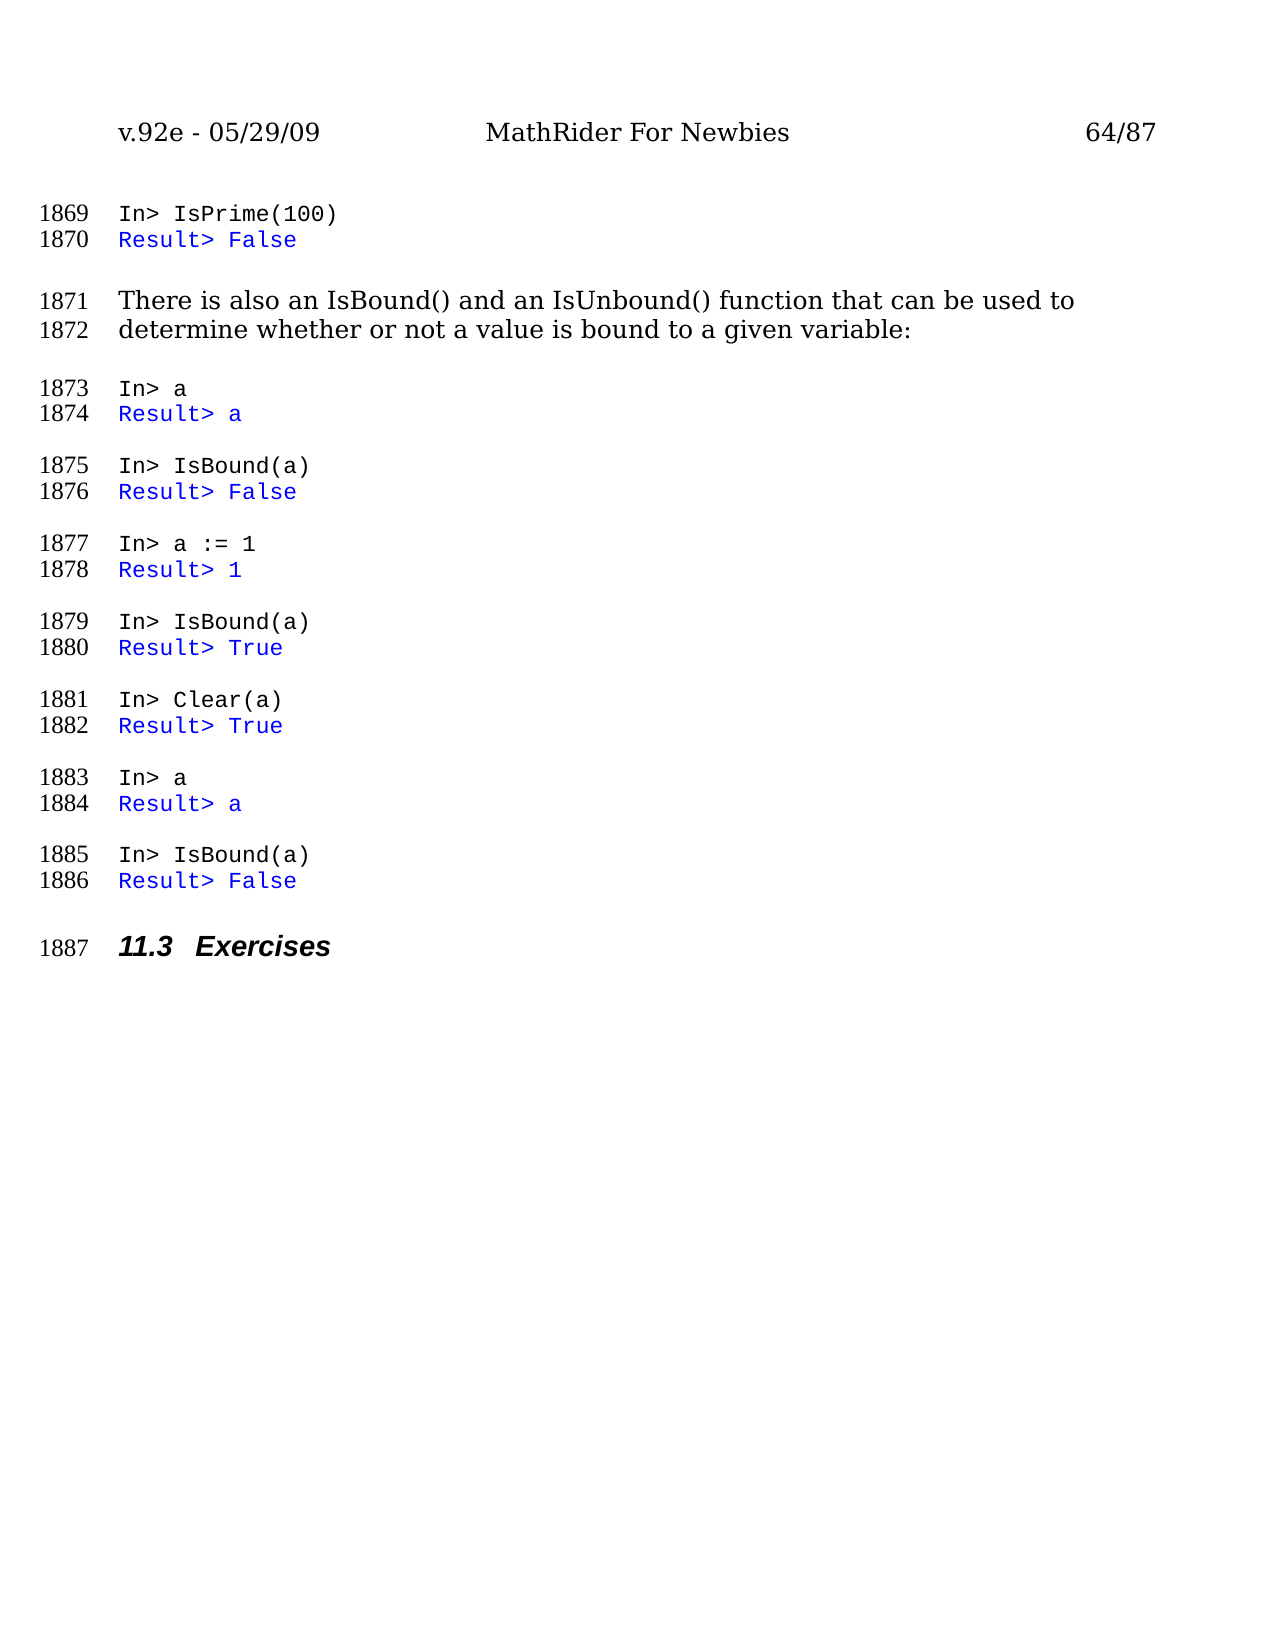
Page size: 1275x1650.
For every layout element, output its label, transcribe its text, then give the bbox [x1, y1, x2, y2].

text In> IsBound(a) [118, 610, 1157, 636]
text Result> True [118, 714, 1157, 740]
text There is also an IsBound() and an IsUnbound() function that can be used to determine whether or not a value is bound to a given variable: [118, 287, 1157, 345]
text In> a := 1 [118, 532, 1157, 558]
text Result> False [118, 229, 1157, 254]
text In> IsPrime(100) [118, 203, 1157, 229]
text In> a [118, 377, 1157, 403]
text In> IsBound(a) [118, 844, 1157, 870]
text In> Clear(a) [118, 688, 1157, 714]
text In> IsBound(a) [118, 455, 1157, 481]
text Result> a [118, 792, 1157, 818]
text In> a [118, 766, 1157, 792]
subtitle Exercises [118, 929, 1157, 962]
text Result> False [118, 481, 1157, 507]
text Result> a [118, 403, 1157, 429]
text Result> False [118, 870, 1157, 896]
text Result> 1 [118, 558, 1157, 584]
text Result> True [118, 636, 1157, 662]
